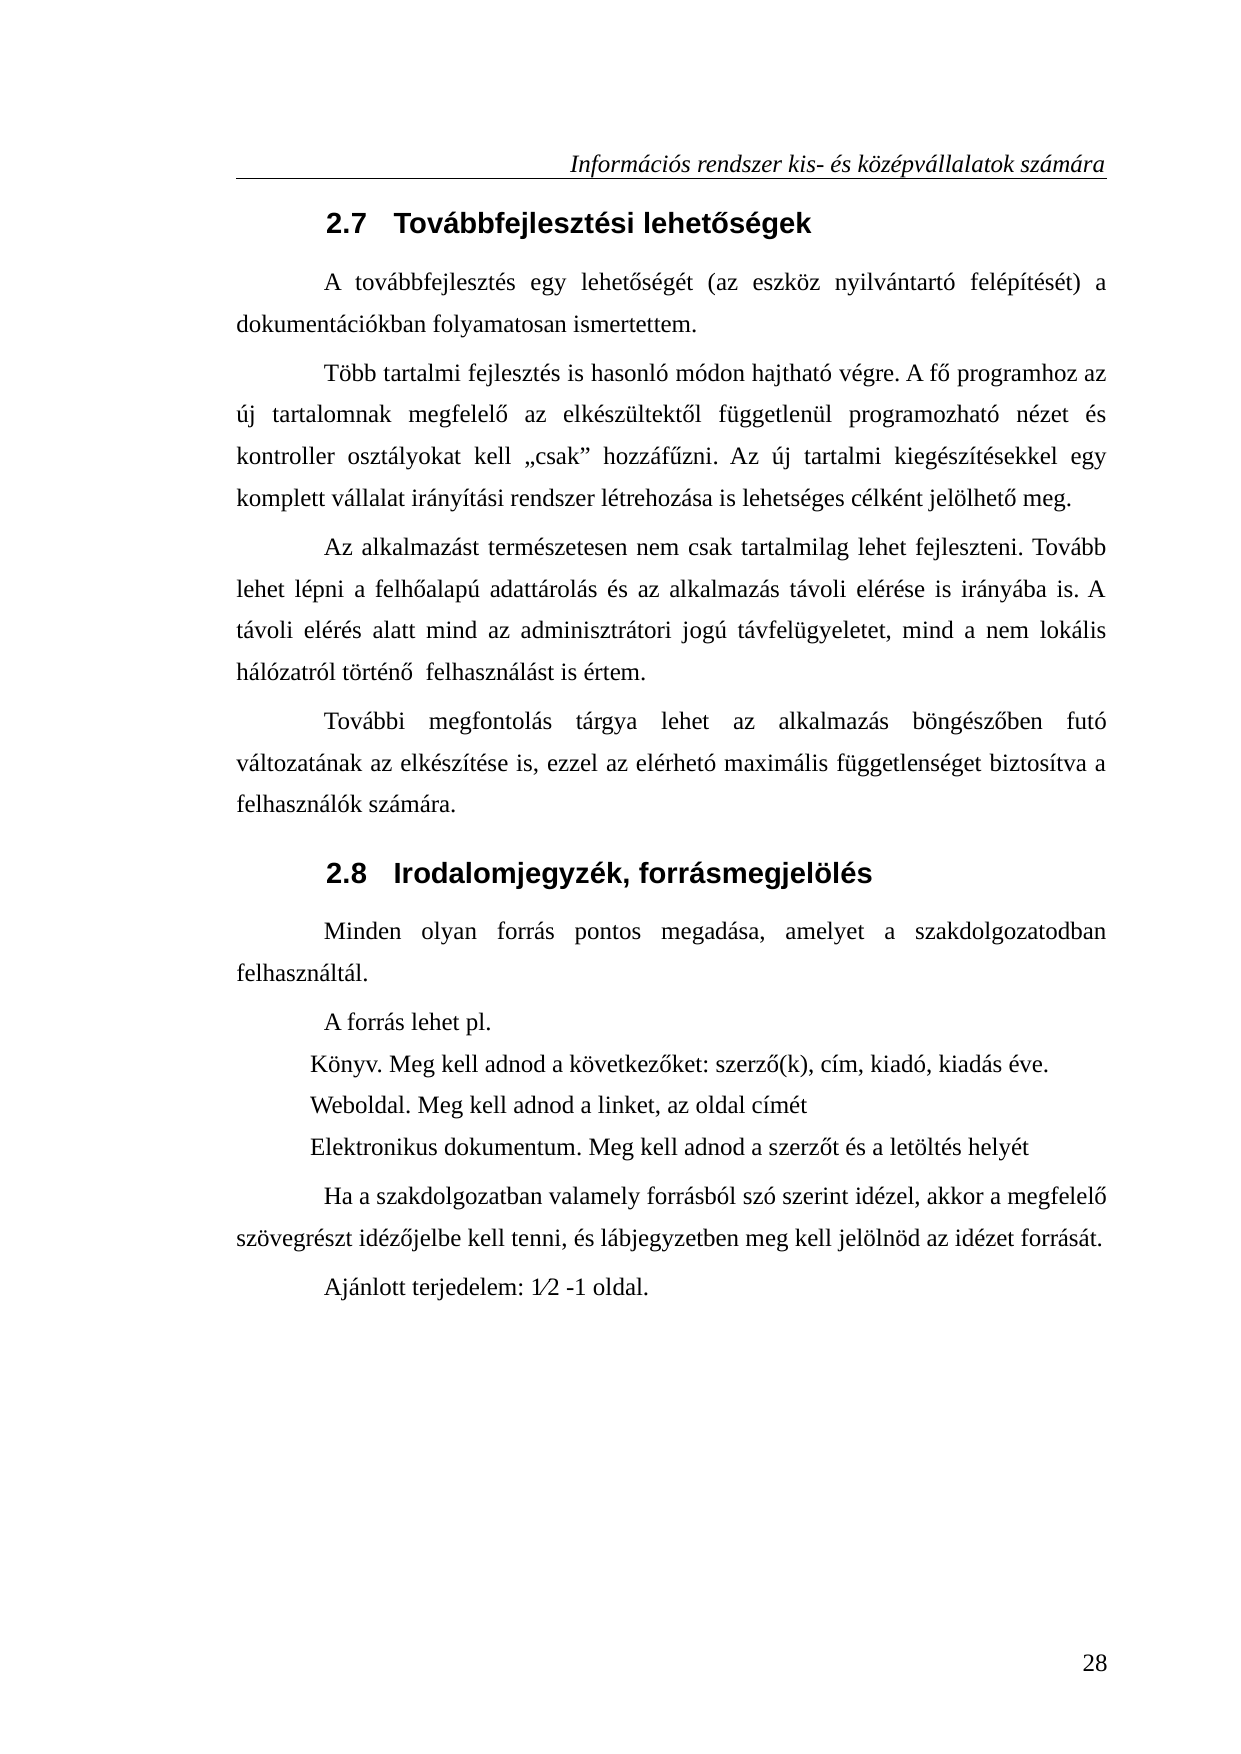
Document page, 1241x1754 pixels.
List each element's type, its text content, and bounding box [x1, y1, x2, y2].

text Ajánlott terjedelem: 1⁄2 -1 oldal. [236, 1273, 1107, 1301]
text Az alkalmazást természetesen nem csak tartalmilag lehet fejleszteni. Tovább lehet lépni a felhőalapú adattárolás és az alkalmazás távoli elérése is irányába is. A távoli elérés alatt mind az adminisztrátori jogú távfelügyeletet, mind a nem lokális hálózatról történő felhasználást is értem. [236, 533, 1107, 686]
text Minden olyan forrás pontos megadása, amelyet a szakdolgozatodban felhasználtál. [236, 917, 1107, 987]
text További megfontolás tárgya lehet az alkalmazás böngészőben futó változatának az elkészítése is, ezzel az elérhetó maximális függetlenséget biztosítva a felhasználók számára. [236, 707, 1107, 818]
text A továbbfejlesztés egy lehetőségét (az eszköz nyilvántartó felépítését) a dokumentációkban folyamatosan ismertettem. [236, 268, 1107, 337]
subtitle Irodalomjegyzék, forrásmegjelölés [375, 857, 1107, 889]
text A forrás lehet pl. Könyv. Meg kell adnod a következőket: szerző(k), cím, kiadó, kiadás éve. Weboldal. Meg kell adnod a linket, az oldal címét Elektronikus dokumentum. Meg kell adnod a szerzőt és a letöltés helyét [236, 1008, 1107, 1161]
text Több tartalmi fejlesztés is hasonló módon hajtható végre. A fő programhoz az új tartalomnak megfelelő az elkészültektől függetlenül programozható nézet és kontroller osztályokat kell „csak” hozzáfűzni. Az új tartalmi kiegészítésekkel egy komplett vállalat irányítási rendszer létrehozása is lehetséges célként jelölhető meg. [236, 359, 1107, 511]
subtitle Továbbfejlesztési lehetőségek [375, 207, 1107, 240]
text Ha a szakdolgozatban valamely forrásból szó szerint idézel, akkor a megfelelő szövegrészt idézőjelbe kell tenni, és lábjegyzetben meg kell jelölnöd az idézet forrását. [236, 1182, 1107, 1252]
